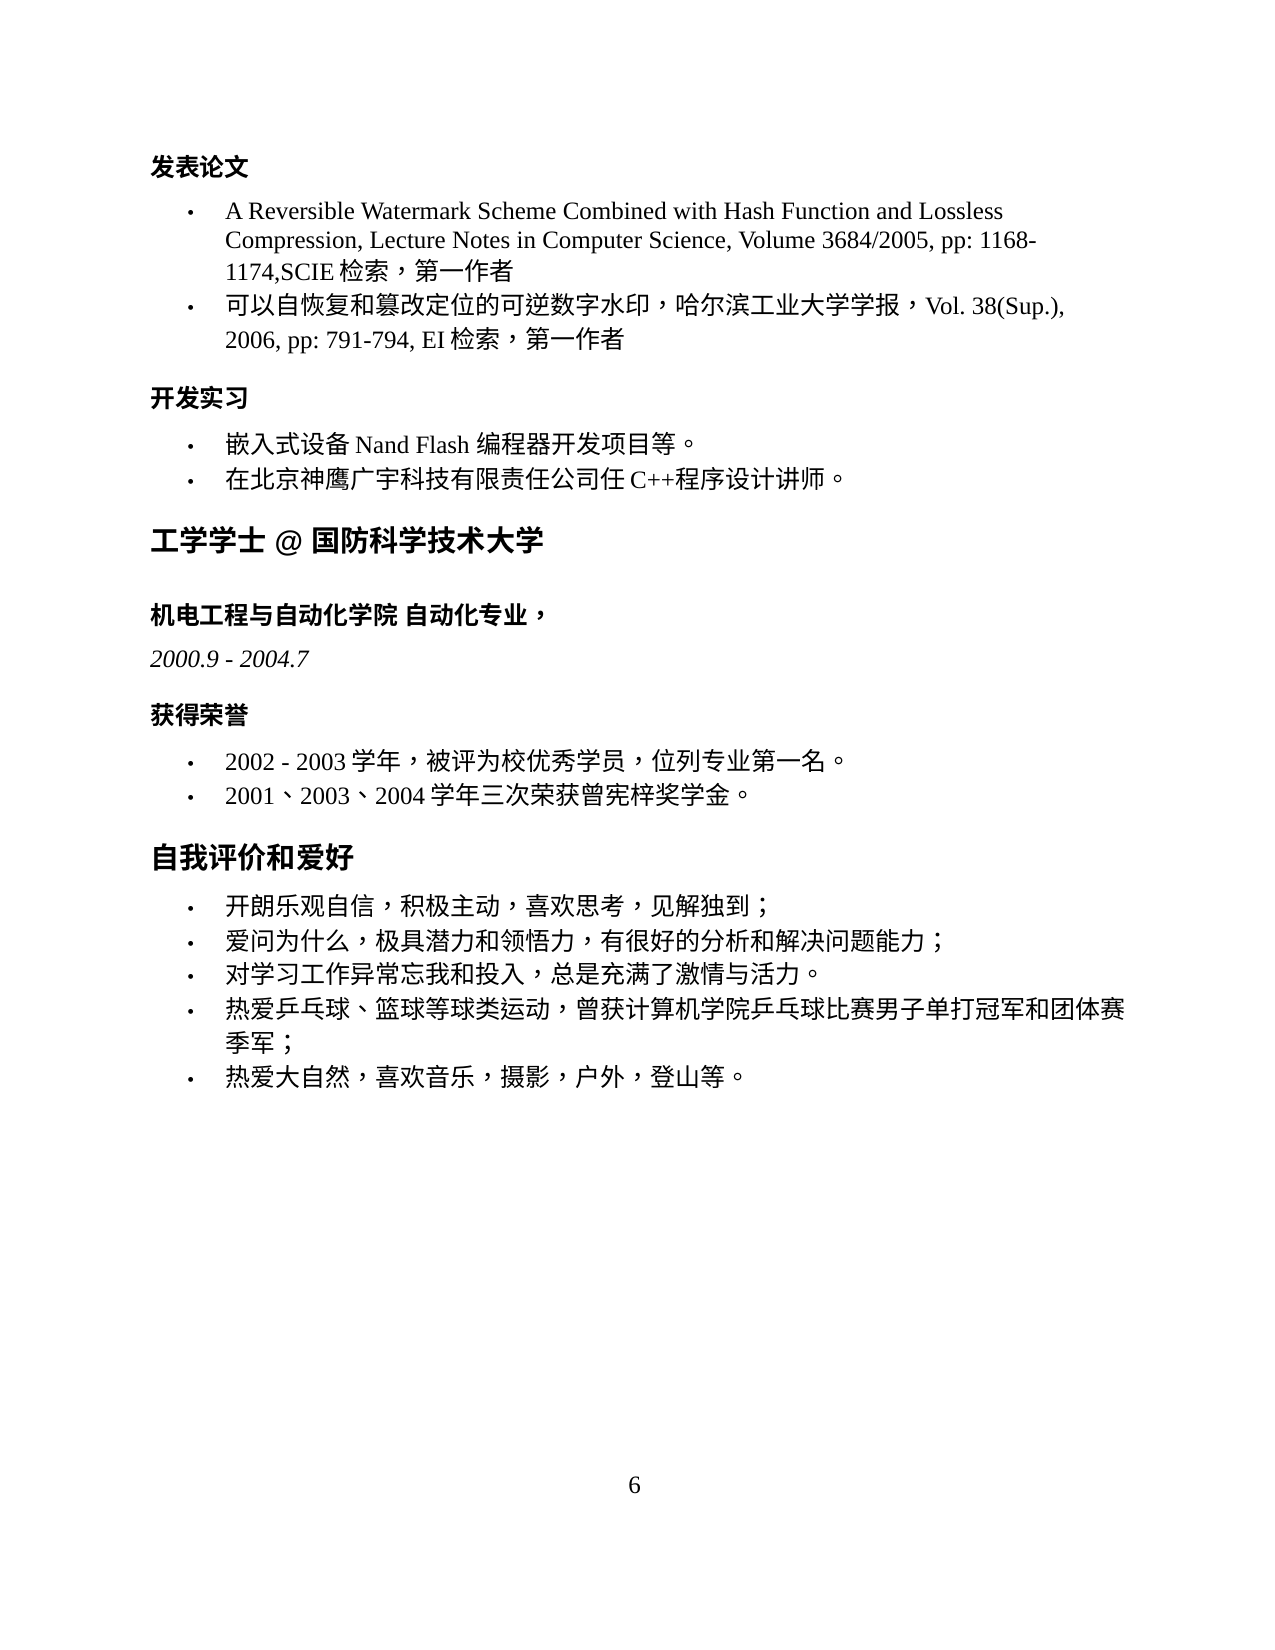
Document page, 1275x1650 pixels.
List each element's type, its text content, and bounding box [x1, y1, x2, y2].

list 热爱大自然，喜欢音乐，摄影，户外，登山等。 [187, 1059, 1125, 1093]
list 热爱乒乓球、篮球等球类运动，曾获计算机学院乒乓球比赛男子单打冠军和团体赛季军； [187, 991, 1125, 1059]
list 爱问为什么，极具潜力和领悟力，有很好的分析和解决问题能力； [187, 923, 1125, 957]
list 开朗乐观自信，积极主动，喜欢思考，见解独到； [187, 889, 1125, 923]
subtitle 获得荣誉 [150, 697, 1125, 731]
subtitle 工学学士 @ 国防科学技术大学 [150, 520, 1125, 560]
list 可以自恢复和篡改定位的可逆数字水印，哈尔滨工业大学学报，Vol. 38(Sup.), 2006, pp: 791-794, EI检索，第一作者 [187, 288, 1125, 356]
subtitle 发表论文 [150, 150, 1125, 184]
subtitle 机电工程与自动化学院 自动化专业， [150, 597, 1125, 631]
subtitle 自我评价和爱好 [150, 837, 1125, 877]
list 嵌入式设备Nand Flash 编程器开发项目等。 [187, 427, 1125, 461]
list 2002 - 2003学年，被评为校优秀学员，位列专业第一名。 [187, 744, 1125, 778]
subtitle 开发实习 [150, 381, 1125, 415]
list 对学习工作异常忘我和投入，总是充满了激情与活力。 [187, 957, 1125, 991]
list A Reversible Watermark Scheme Combined with Hash Function and Lossless Compression, Lecture Notes in Computer Science, Volume 3684/2005, pp: 1168-1174,SCIE检索，第一作者 [187, 196, 1125, 288]
text 2000.9 - 2004.7 [150, 644, 1125, 672]
list 在北京神鹰广宇科技有限责任公司任C++程序设计讲师。 [187, 461, 1125, 495]
list 2001、2003、2004学年三次荣获曾宪梓奖学金。 [187, 778, 1125, 812]
